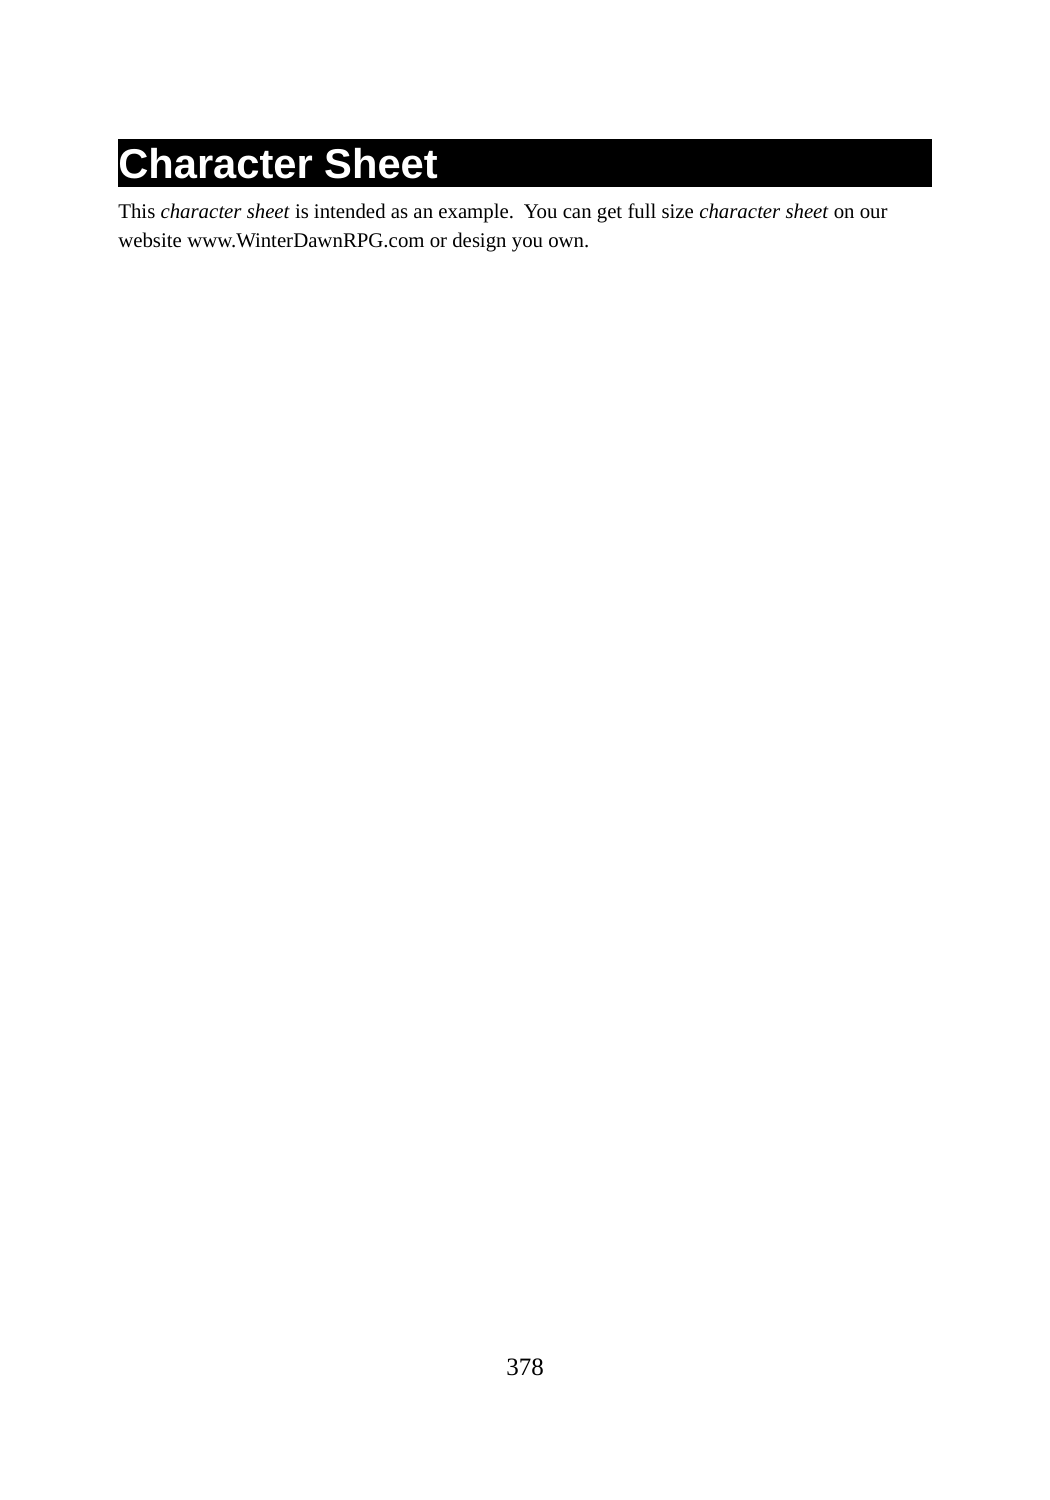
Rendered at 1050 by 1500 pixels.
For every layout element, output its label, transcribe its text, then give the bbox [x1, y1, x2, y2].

text This character sheet is intended as an example. You can get full size character sheet on our website www.WinterDawnRPG.com or design you own. [118, 199, 932, 252]
subtitle Character Sheet [118, 139, 932, 187]
